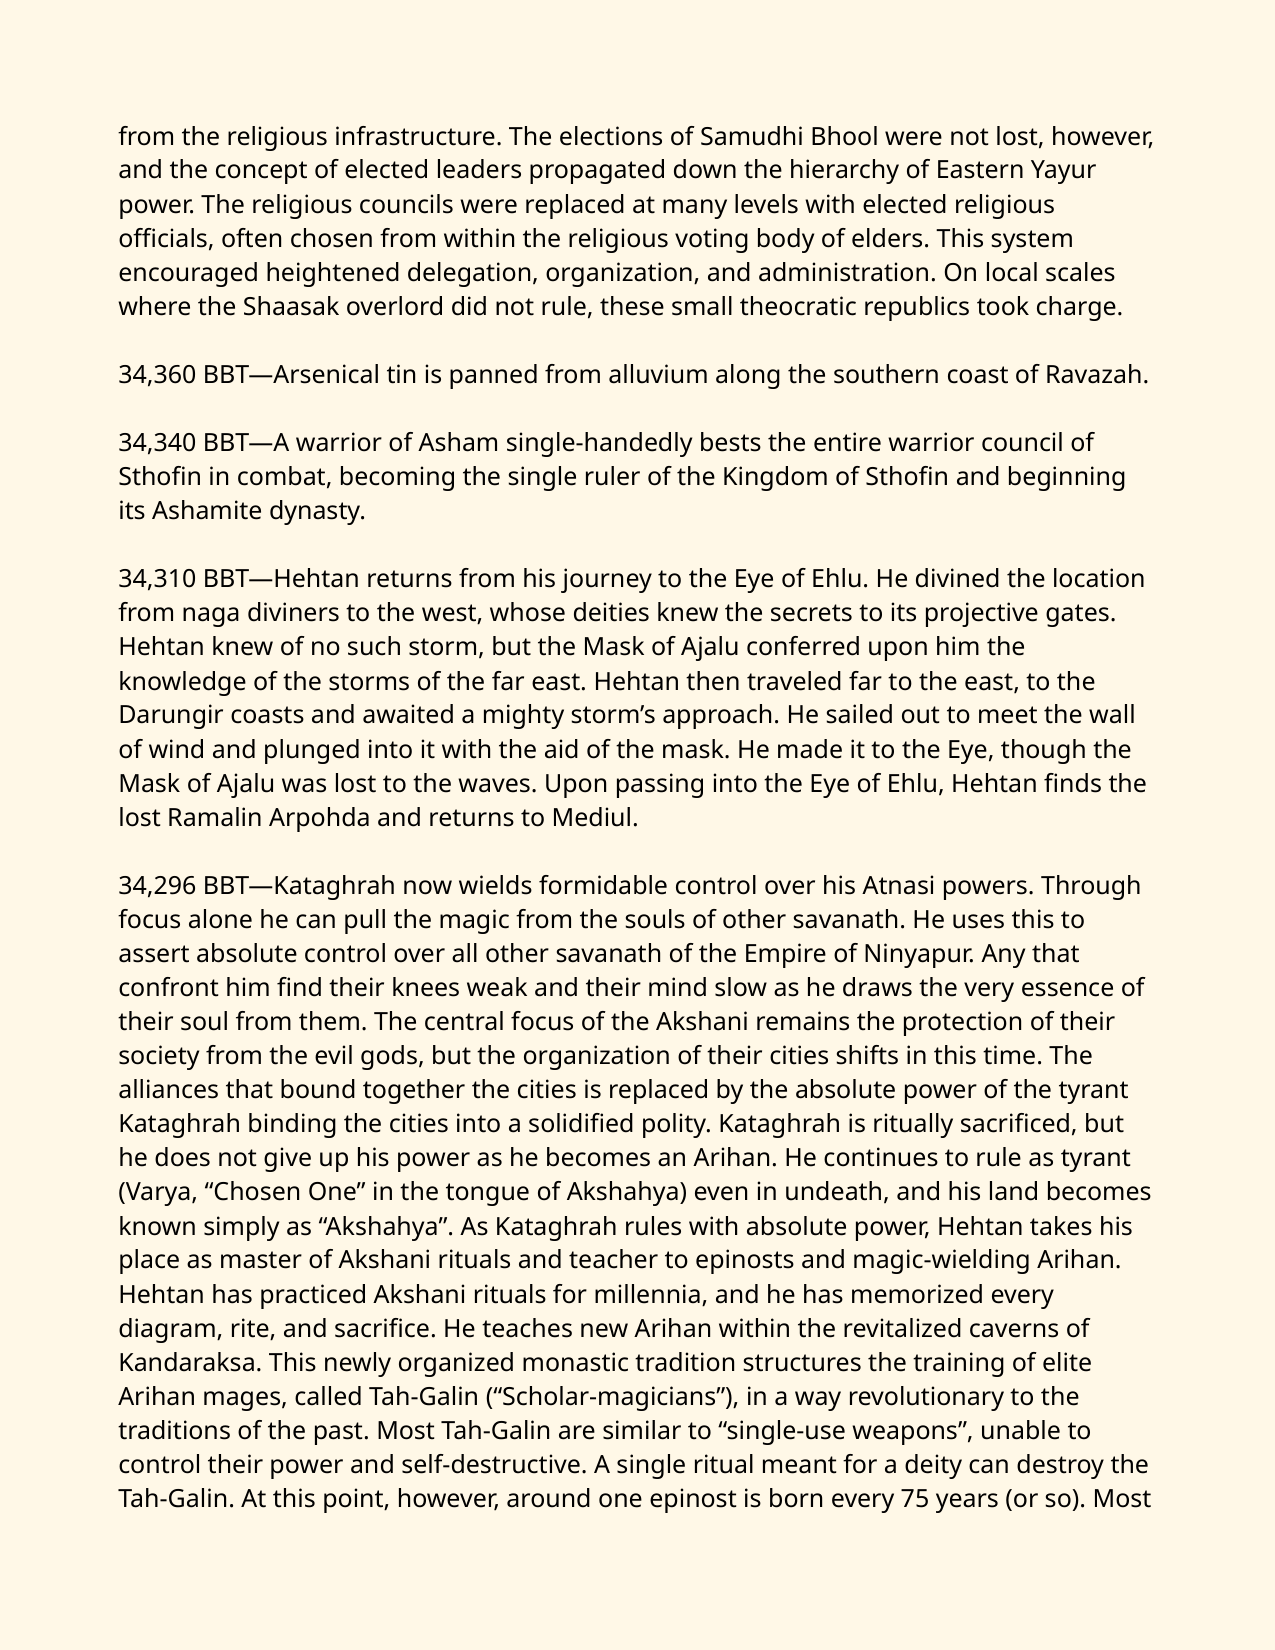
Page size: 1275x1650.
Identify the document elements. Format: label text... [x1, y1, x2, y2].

text 34,296 BBT—Kataghrah now wields formidable control over his Atnasi powers. Through focus alone he can pull the magic from the souls of other savanath. He uses this to assert absolute control over all other savanath of the Empire of Ninyapur. Any that confront him find their knees weak and their mind slow as he draws the very essence of their soul from them. The central focus of the Akshani remains the protection of their society from the evil gods, but the organization of their cities shifts in this time. The alliances that bound together the cities is replaced by the absolute power of the tyrant Kataghrah binding the cities into a solidified polity. Kataghrah is ritually sacrificed, but he does not give up his power as he becomes an Arihan. He continues to rule as tyrant (Varya, “Chosen One” in the tongue of Akshahya) even in undeath, and his land becomes known simply as “Akshahya”. As Kataghrah rules with absolute power, Hehtan takes his place as master of Akshani rituals and teacher to epinosts and magic-wielding Arihan. Hehtan has practiced Akshani rituals for millennia, and he has memorized every diagram, rite, and sacrifice. He teaches new Arihan within the revitalized caverns of Kandaraksa. This newly organized monastic tradition structures the training of elite Arihan mages, called Tah-Galin (“Scholar-magicians”), in a way revolutionary to the traditions of the past. Most Tah-Galin are similar to “single-use weapons”, unable to control their power and self-destructive. A single ritual meant for a deity can destroy the Tah-Galin. At this point, however, around one epinost is born every 75 years (or so). Most [118, 867, 1157, 1515]
text 34,310 BBT—Hehtan returns from his journey to the Eye of Ehlu. He divined the location from naga diviners to the west, whose deities knew the secrets to its projective gates. Hehtan knew of no such storm, but the Mask of Ajalu conferred upon him the knowledge of the storms of the far east. Hehtan then traveled far to the east, to the Darungir coasts and awaited a mighty storm’s approach. He sailed out to meet the wall of wind and plunged into it with the aid of the mask. He made it to the Eye, though the Mask of Ajalu was lost to the waves. Upon passing into the Eye of Ehlu, Hehtan finds the lost Ramalin Arpohda and returns to Mediul. [118, 561, 1157, 833]
text 34,360 BBT—Arsenical tin is panned from alluvium along the southern coast of Ravazah. [118, 357, 1157, 391]
text from the religious infrastructure. The elections of Samudhi Bhool were not lost, however, and the concept of elected leaders propagated down the hierarchy of Eastern Yayur power. The religious councils were replaced at many levels with elected religious officials, often chosen from within the religious voting body of elders. This system encouraged heightened delegation, organization, and administration. On local scales where the Shaasak overlord did not rule, these small theocratic republics took charge. [118, 118, 1157, 322]
text 34,340 BBT—A warrior of Asham single-handedly bests the entire warrior council of Sthofin in combat, becoming the single ruler of the Kingdom of Sthofin and beginning its Ashamite dynasty. [118, 425, 1157, 527]
